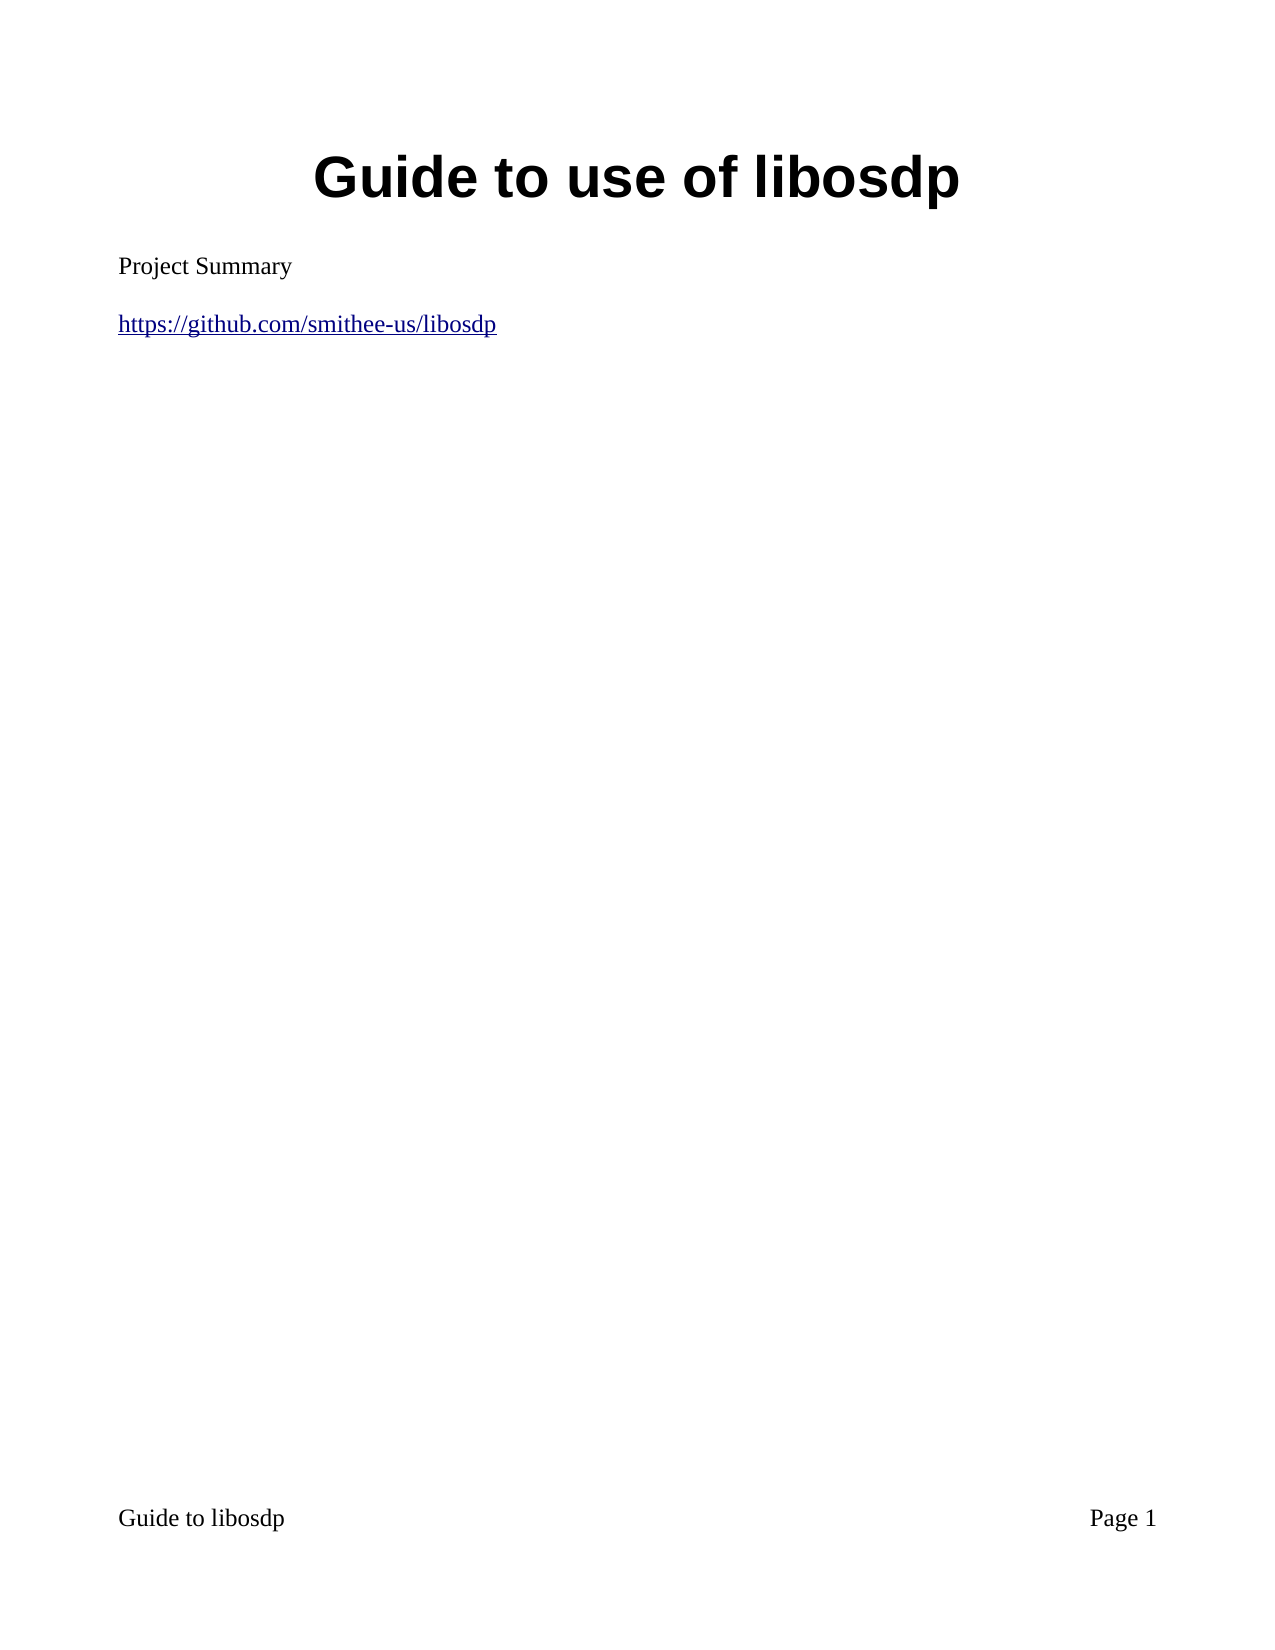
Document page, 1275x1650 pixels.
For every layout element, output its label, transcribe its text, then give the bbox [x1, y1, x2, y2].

text https://github.com/smithee-us/libosdp [118, 309, 1157, 338]
text Project Summary [118, 251, 1157, 280]
title Guide to use of libosdp [118, 143, 1157, 210]
